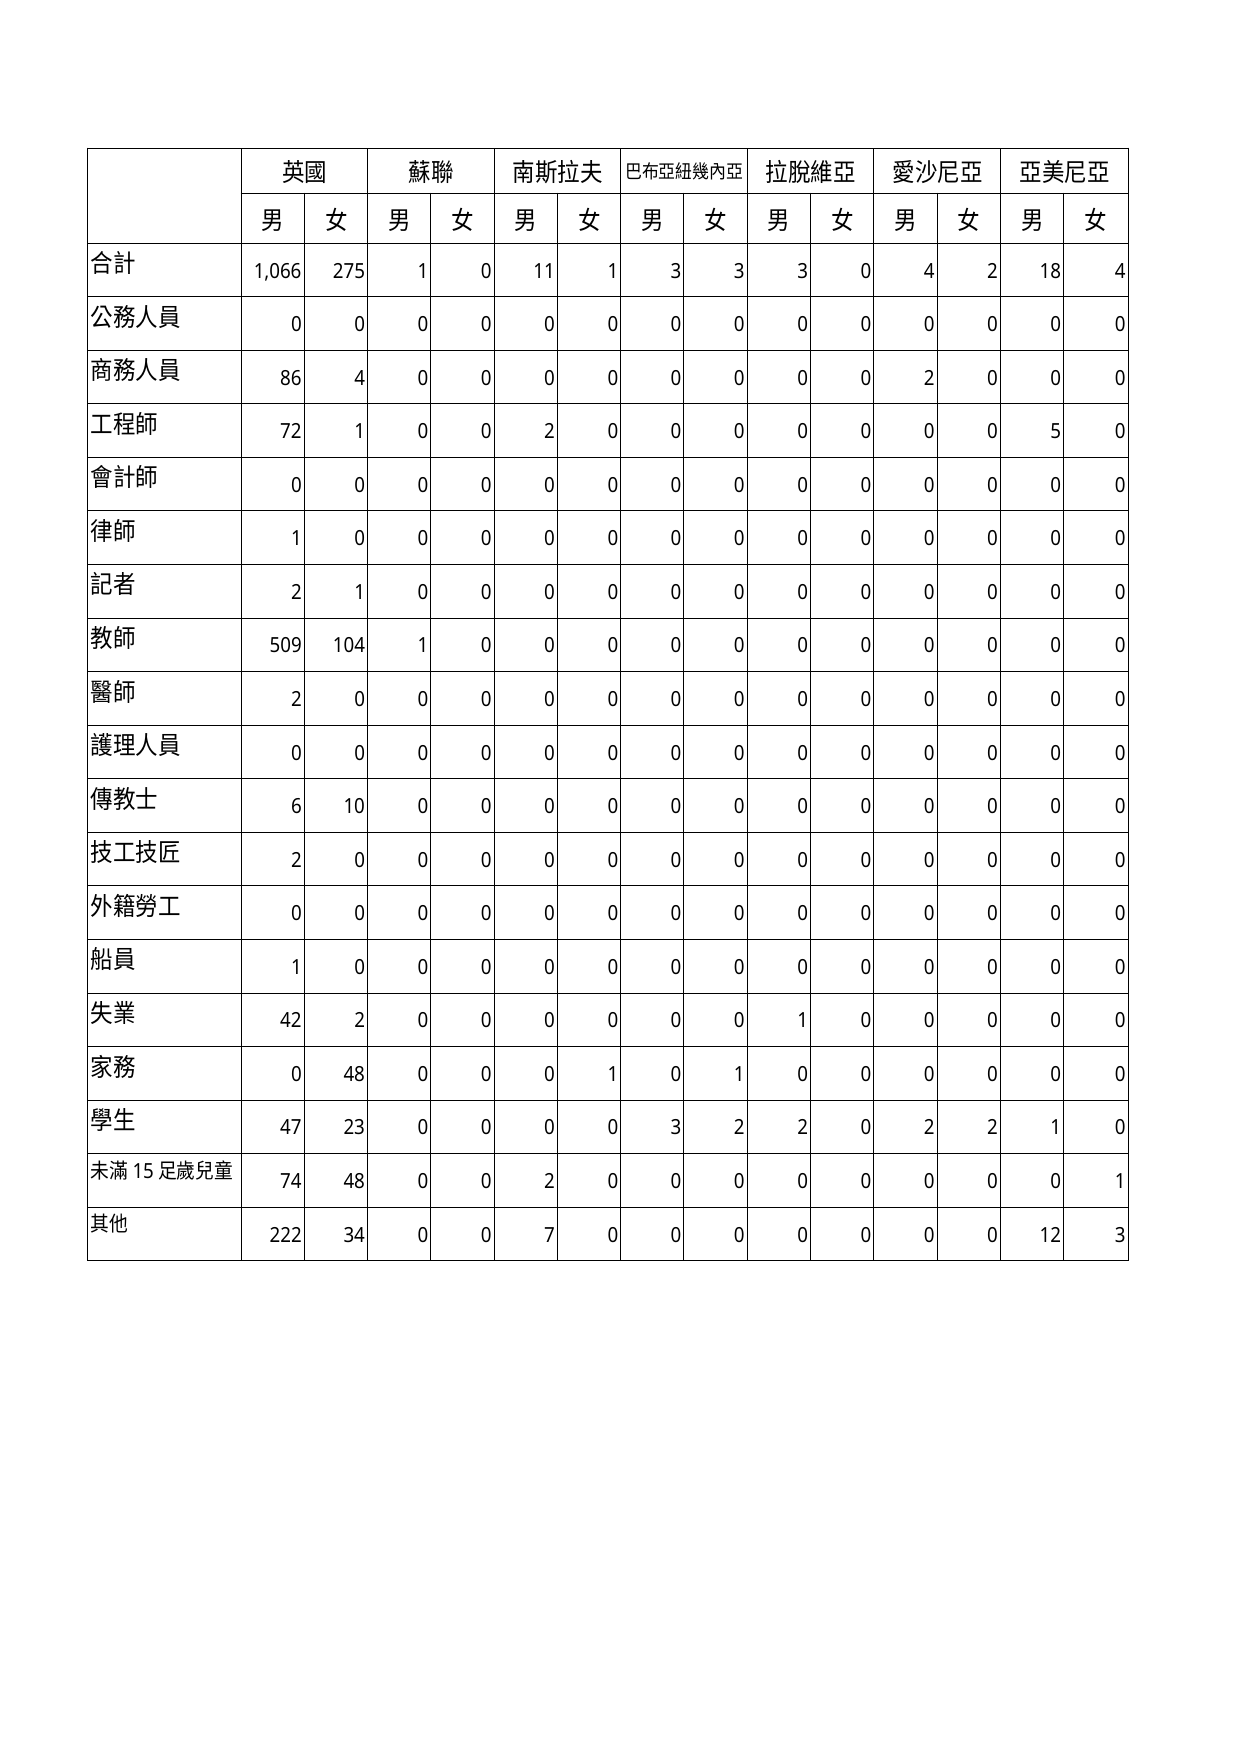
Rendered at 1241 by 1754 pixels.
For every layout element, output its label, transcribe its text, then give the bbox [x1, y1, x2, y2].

table_cell 男 [1001, 194, 1063, 243]
table_cell 0 [874, 994, 937, 1046]
table_cell 技工技匠 [88, 833, 241, 885]
table_cell 0 [1064, 1101, 1128, 1153]
table_cell 0 [368, 1101, 430, 1153]
table_cell 女 [431, 194, 494, 243]
table_cell 0 [558, 672, 620, 724]
table_cell 男 [242, 194, 304, 243]
table_cell 18 [1001, 244, 1063, 296]
table_cell 船員 [88, 940, 241, 992]
table_cell 0 [558, 994, 620, 1046]
table_cell 0 [811, 994, 873, 1046]
table_cell 0 [811, 779, 873, 832]
table_cell 0 [748, 726, 810, 778]
table_cell 0 [305, 940, 367, 992]
table_cell 0 [368, 1047, 430, 1099]
table_header [88, 149, 241, 243]
table_cell 0 [242, 1047, 304, 1099]
table_cell 0 [684, 994, 747, 1046]
table_cell 0 [495, 1047, 557, 1099]
table_cell 104 [305, 619, 367, 671]
table_cell 0 [748, 1208, 810, 1260]
table_cell 0 [1001, 940, 1063, 992]
table_cell 0 [431, 672, 494, 724]
table_cell 0 [1001, 1047, 1063, 1099]
table_cell 0 [938, 511, 1000, 564]
table_cell 0 [1001, 779, 1063, 832]
table_cell 0 [621, 458, 683, 510]
table_cell 4 [305, 351, 367, 403]
table_cell 0 [811, 833, 873, 885]
table_header 亞美尼亞 [1001, 149, 1128, 193]
table_cell 0 [938, 940, 1000, 992]
table_cell 商務人員 [88, 351, 241, 403]
table_cell 0 [242, 726, 304, 778]
table_cell 0 [1064, 726, 1128, 778]
table_cell 0 [684, 1154, 747, 1207]
table_cell 2 [242, 565, 304, 617]
table_cell 0 [621, 404, 683, 457]
table_header 愛沙尼亞 [874, 149, 1000, 193]
table_cell 2 [874, 1101, 937, 1153]
table_cell 0 [495, 458, 557, 510]
table_cell 0 [684, 940, 747, 992]
table_cell 0 [621, 940, 683, 992]
table_cell 0 [368, 833, 430, 885]
table_cell 0 [621, 297, 683, 350]
table_cell 0 [242, 886, 304, 939]
table_cell 0 [748, 619, 810, 671]
table_cell 傳教士 [88, 779, 241, 832]
table_cell 0 [495, 1101, 557, 1153]
table_cell 0 [1064, 619, 1128, 671]
table_cell 0 [811, 940, 873, 992]
table_cell 0 [684, 726, 747, 778]
table_cell 0 [558, 511, 620, 564]
table_cell 0 [368, 940, 430, 992]
table_cell 0 [748, 779, 810, 832]
table_cell 0 [621, 994, 683, 1046]
table_cell 0 [811, 458, 873, 510]
table_cell 0 [1064, 779, 1128, 832]
table_cell 0 [684, 779, 747, 832]
table_cell 0 [495, 565, 557, 617]
table_cell 0 [431, 726, 494, 778]
table_cell 0 [305, 833, 367, 885]
table_cell 0 [621, 726, 683, 778]
table_cell 34 [305, 1208, 367, 1260]
table_cell 1 [558, 244, 620, 296]
table_cell 0 [368, 672, 430, 724]
table_cell 0 [1064, 511, 1128, 564]
table_cell 3 [621, 244, 683, 296]
table_cell 0 [431, 940, 494, 992]
table_cell 12 [1001, 1208, 1063, 1260]
table_cell 女 [1064, 194, 1128, 243]
table_cell 律師 [88, 511, 241, 564]
table_cell 0 [1064, 833, 1128, 885]
table_cell 0 [748, 940, 810, 992]
table_cell 0 [684, 1208, 747, 1260]
table_cell 72 [242, 404, 304, 457]
table_cell 0 [811, 404, 873, 457]
table_cell 女 [684, 194, 747, 243]
table_cell 1 [558, 1047, 620, 1099]
table_cell 家務 [88, 1047, 241, 1099]
table_cell 86 [242, 351, 304, 403]
table_cell 0 [748, 297, 810, 350]
table_cell 0 [495, 833, 557, 885]
table_cell 2 [242, 833, 304, 885]
table_cell 0 [1001, 511, 1063, 564]
table_cell 女 [811, 194, 873, 243]
table_cell 0 [558, 833, 620, 885]
table_cell 0 [684, 619, 747, 671]
table_cell 0 [811, 886, 873, 939]
table_cell 0 [621, 833, 683, 885]
table_cell 教師 [88, 619, 241, 671]
table_cell 失業 [88, 994, 241, 1046]
table_cell 5 [1001, 404, 1063, 457]
table_cell 0 [874, 726, 937, 778]
table_cell 0 [431, 351, 494, 403]
table_header 南斯拉夫 [495, 149, 620, 193]
table_cell 2 [748, 1101, 810, 1153]
table_cell 學生 [88, 1101, 241, 1153]
table_cell 2 [874, 351, 937, 403]
table_cell 3 [621, 1101, 683, 1153]
table_cell 0 [938, 833, 1000, 885]
table_cell 0 [938, 886, 1000, 939]
table_cell 275 [305, 244, 367, 296]
table_cell 1 [684, 1047, 747, 1099]
table_cell 0 [621, 1047, 683, 1099]
table_cell 0 [305, 726, 367, 778]
table_cell 1 [242, 511, 304, 564]
table_cell 0 [1064, 1047, 1128, 1099]
table_cell 女 [305, 194, 367, 243]
table_cell 0 [495, 297, 557, 350]
table_cell 男 [874, 194, 937, 243]
table_cell 0 [1001, 726, 1063, 778]
table_cell 0 [431, 1047, 494, 1099]
table_cell 0 [368, 1208, 430, 1260]
table_header 英國 [242, 149, 367, 193]
table_cell 0 [558, 940, 620, 992]
table_cell 男 [368, 194, 430, 243]
table_header 蘇聯 [368, 149, 494, 193]
table_cell 0 [558, 351, 620, 403]
table_cell 0 [431, 886, 494, 939]
table_cell 4 [1064, 244, 1128, 296]
table_cell 0 [684, 672, 747, 724]
table_cell 0 [811, 672, 873, 724]
table_cell 0 [811, 511, 873, 564]
table_cell 0 [874, 833, 937, 885]
table_cell 0 [558, 1154, 620, 1207]
table_cell 0 [938, 779, 1000, 832]
table_cell 0 [811, 1154, 873, 1207]
table_cell 0 [684, 404, 747, 457]
table_cell 0 [368, 565, 430, 617]
table_cell 3 [684, 244, 747, 296]
table_cell 0 [558, 779, 620, 832]
table_cell 3 [748, 244, 810, 296]
table_cell 0 [1001, 994, 1063, 1046]
table_cell 222 [242, 1208, 304, 1260]
table_cell 10 [305, 779, 367, 832]
table_cell 0 [1001, 886, 1063, 939]
table_cell 0 [558, 619, 620, 671]
table_cell 0 [305, 458, 367, 510]
table_cell 0 [748, 565, 810, 617]
table_cell 0 [431, 1154, 494, 1207]
table_cell 0 [811, 1047, 873, 1099]
table_cell 0 [431, 297, 494, 350]
table_cell 0 [874, 404, 937, 457]
table_cell 0 [938, 404, 1000, 457]
table_cell 0 [874, 458, 937, 510]
table_cell 0 [748, 672, 810, 724]
table_cell 0 [1001, 565, 1063, 617]
table_cell 0 [495, 940, 557, 992]
table_cell 0 [874, 672, 937, 724]
table_cell 0 [621, 886, 683, 939]
table_cell 0 [874, 1154, 937, 1207]
table_cell 0 [431, 1101, 494, 1153]
table_cell 0 [1064, 672, 1128, 724]
table_cell 1 [242, 940, 304, 992]
table_cell 0 [748, 1154, 810, 1207]
table_cell 0 [1001, 619, 1063, 671]
table_cell 工程師 [88, 404, 241, 457]
table_cell 0 [874, 779, 937, 832]
table_cell 0 [431, 565, 494, 617]
table_cell 0 [811, 351, 873, 403]
table_cell 1 [748, 994, 810, 1046]
table_cell 0 [431, 779, 494, 832]
table_cell 0 [495, 672, 557, 724]
table_cell 42 [242, 994, 304, 1046]
table_cell 0 [621, 779, 683, 832]
table_cell 0 [748, 404, 810, 457]
table_cell 0 [748, 511, 810, 564]
table_cell 0 [305, 297, 367, 350]
table_cell 0 [242, 458, 304, 510]
table_cell 女 [558, 194, 620, 243]
table_cell 0 [1064, 994, 1128, 1046]
table_cell 合計 [88, 244, 241, 296]
table_cell 0 [1001, 672, 1063, 724]
table_cell 0 [938, 565, 1000, 617]
table_cell 23 [305, 1101, 367, 1153]
table_cell 0 [495, 511, 557, 564]
table_cell 0 [495, 619, 557, 671]
table_cell 會計師 [88, 458, 241, 510]
table_cell 0 [558, 458, 620, 510]
table_cell 0 [1001, 1154, 1063, 1207]
table_cell 1,066 [242, 244, 304, 296]
table_cell 0 [305, 511, 367, 564]
table_cell 0 [558, 886, 620, 939]
table_cell 0 [684, 351, 747, 403]
table_cell 0 [748, 886, 810, 939]
table_cell 0 [431, 833, 494, 885]
table_cell 7 [495, 1208, 557, 1260]
table_cell 0 [368, 511, 430, 564]
table_cell 1 [1064, 1154, 1128, 1207]
table_cell 0 [938, 1154, 1000, 1207]
table_cell 1 [1001, 1101, 1063, 1153]
table_cell 0 [621, 565, 683, 617]
table_cell 0 [558, 297, 620, 350]
table_cell 0 [1001, 297, 1063, 350]
table_cell 2 [684, 1101, 747, 1153]
table_cell 0 [938, 297, 1000, 350]
table_cell 0 [938, 1208, 1000, 1260]
table_cell 0 [811, 619, 873, 671]
table_cell 0 [938, 994, 1000, 1046]
table_cell 0 [684, 458, 747, 510]
table_cell 0 [748, 458, 810, 510]
table_cell 男 [495, 194, 557, 243]
table_header 拉脫維亞 [748, 149, 873, 193]
table_cell 未滿15足歲兒童 [88, 1154, 241, 1207]
table_cell 11 [495, 244, 557, 296]
table_cell 0 [558, 1101, 620, 1153]
table_cell 0 [874, 619, 937, 671]
table_cell 0 [874, 511, 937, 564]
table_cell 2 [938, 244, 1000, 296]
table_cell 1 [305, 565, 367, 617]
table_cell 0 [495, 994, 557, 1046]
table_cell 0 [431, 458, 494, 510]
table_cell 0 [938, 619, 1000, 671]
table_cell 0 [621, 351, 683, 403]
table_cell 0 [748, 1047, 810, 1099]
table_cell 0 [684, 833, 747, 885]
table_cell 男 [621, 194, 683, 243]
table_cell 0 [938, 726, 1000, 778]
table_cell 6 [242, 779, 304, 832]
table_cell 0 [938, 458, 1000, 510]
table_cell 0 [368, 726, 430, 778]
table_cell 0 [938, 672, 1000, 724]
table_cell 2 [305, 994, 367, 1046]
table_cell 0 [811, 565, 873, 617]
table_cell 0 [684, 886, 747, 939]
table_cell 0 [811, 1101, 873, 1153]
table_cell 0 [558, 726, 620, 778]
table_cell 0 [811, 297, 873, 350]
table_cell 0 [684, 297, 747, 350]
table_cell 47 [242, 1101, 304, 1153]
table_cell 1 [368, 619, 430, 671]
table_cell 0 [558, 565, 620, 617]
table_cell 2 [938, 1101, 1000, 1153]
table_cell 0 [621, 672, 683, 724]
table_cell 0 [938, 351, 1000, 403]
table_cell 0 [1064, 940, 1128, 992]
table_cell 男 [748, 194, 810, 243]
table_cell 醫師 [88, 672, 241, 724]
table_cell 0 [874, 1208, 937, 1260]
table_cell 0 [1001, 351, 1063, 403]
table_cell 0 [431, 244, 494, 296]
table_cell 0 [1001, 458, 1063, 510]
table_cell 0 [558, 1208, 620, 1260]
table_cell 0 [874, 565, 937, 617]
table_cell 0 [1064, 458, 1128, 510]
table_cell 0 [684, 565, 747, 617]
table_cell 護理人員 [88, 726, 241, 778]
table_cell 4 [874, 244, 937, 296]
table_cell 0 [431, 1208, 494, 1260]
table_cell 0 [431, 994, 494, 1046]
table_cell 1 [368, 244, 430, 296]
table_cell 0 [431, 511, 494, 564]
table_cell 0 [305, 886, 367, 939]
table_cell 0 [558, 404, 620, 457]
table_cell 0 [621, 619, 683, 671]
table_cell 0 [874, 940, 937, 992]
table_cell 0 [368, 886, 430, 939]
table_cell 0 [874, 886, 937, 939]
table_cell 48 [305, 1154, 367, 1207]
table_cell 外籍勞工 [88, 886, 241, 939]
table_cell 1 [305, 404, 367, 457]
table_header 巴布亞紐幾內亞 [621, 149, 747, 193]
table_cell 0 [938, 1047, 1000, 1099]
table_cell 0 [495, 886, 557, 939]
table_cell 0 [368, 458, 430, 510]
table_cell 0 [431, 619, 494, 671]
table_cell 74 [242, 1154, 304, 1207]
table_cell 0 [811, 244, 873, 296]
table_cell 0 [431, 404, 494, 457]
table_cell 0 [1064, 404, 1128, 457]
table_cell 0 [874, 297, 937, 350]
table_cell 2 [242, 672, 304, 724]
table_cell 0 [368, 1154, 430, 1207]
table_cell 0 [368, 779, 430, 832]
table_cell 0 [368, 994, 430, 1046]
table_cell 0 [495, 779, 557, 832]
table_cell 0 [242, 297, 304, 350]
table_cell 3 [1064, 1208, 1128, 1260]
table_cell 0 [1064, 351, 1128, 403]
table_cell 0 [495, 351, 557, 403]
table_cell 女 [938, 194, 1000, 243]
table_cell 公務人員 [88, 297, 241, 350]
table_cell 0 [1001, 833, 1063, 885]
table_cell 記者 [88, 565, 241, 617]
table_cell 0 [811, 726, 873, 778]
table_cell 0 [748, 833, 810, 885]
table_cell 0 [1064, 297, 1128, 350]
table_cell 2 [495, 404, 557, 457]
table_cell 0 [748, 351, 810, 403]
table_cell 0 [495, 726, 557, 778]
table_cell 0 [1064, 565, 1128, 617]
table_cell 0 [368, 404, 430, 457]
table_cell 0 [874, 1047, 937, 1099]
table_cell 0 [621, 1154, 683, 1207]
table_cell 0 [368, 297, 430, 350]
table_cell 509 [242, 619, 304, 671]
table_cell 0 [1064, 886, 1128, 939]
table_cell 0 [811, 1208, 873, 1260]
table_cell 0 [305, 672, 367, 724]
table_cell 48 [305, 1047, 367, 1099]
table_cell 2 [495, 1154, 557, 1207]
table_cell 0 [368, 351, 430, 403]
table_cell 其他 [88, 1208, 241, 1260]
table_cell 0 [684, 511, 747, 564]
table_cell 0 [621, 1208, 683, 1260]
table_cell 0 [621, 511, 683, 564]
